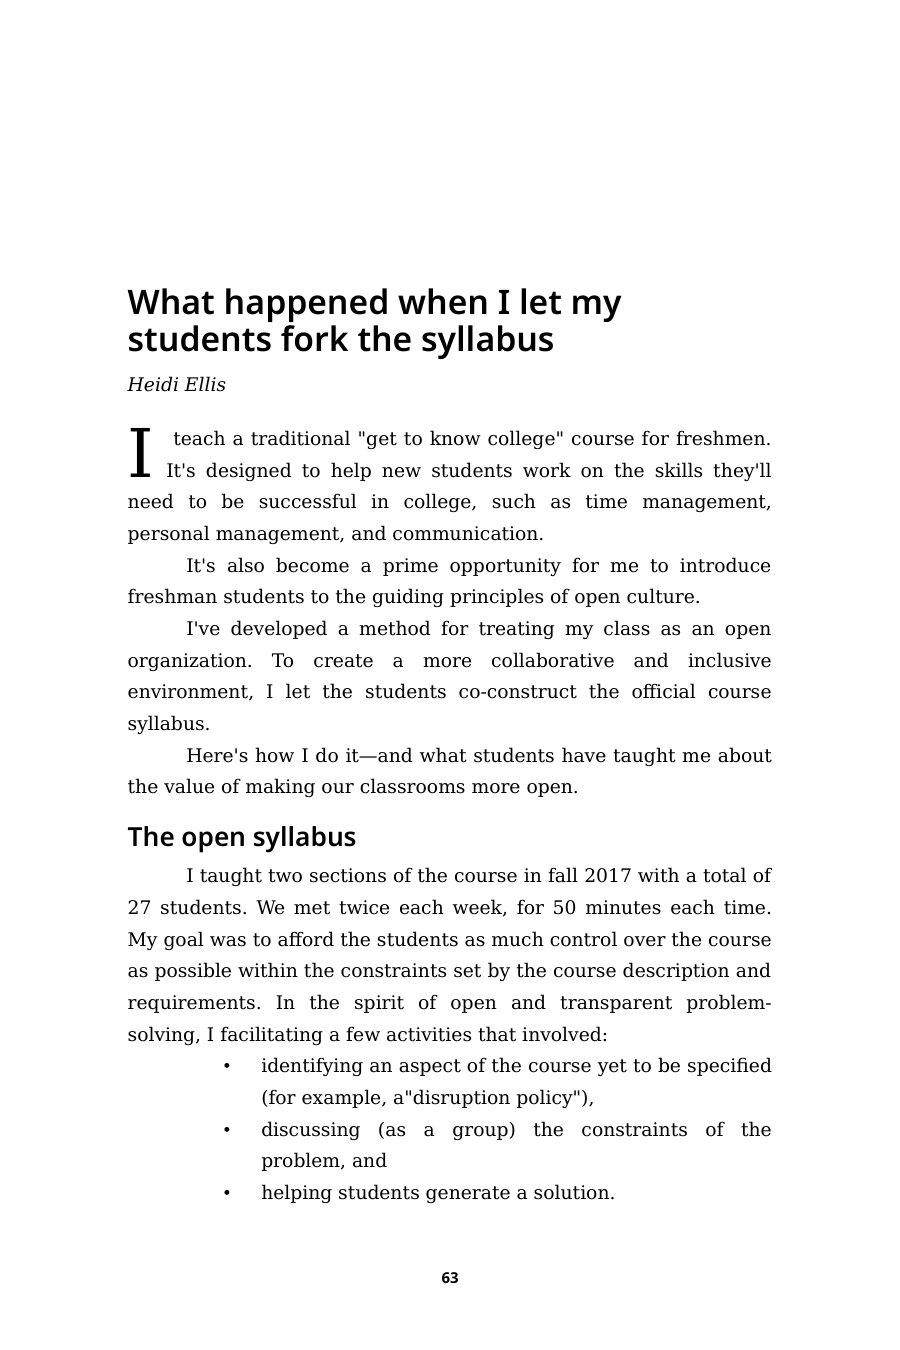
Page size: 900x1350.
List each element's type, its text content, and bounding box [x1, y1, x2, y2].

list discussing (as a group) the constraints of the problem, and [223, 1119, 772, 1172]
text I teach a traditional "get to know college" course for freshmen. It's designed to help new students work on the skills they'll need to be successful in college, such as time management, personal management, and communication. [127, 428, 772, 545]
text Here's how I do it—and what students have taught me about the value of making our classrooms more open. [127, 745, 772, 798]
list helping students generate a solution. [223, 1182, 772, 1204]
text I've developed a method for treating my class as an open organization. To create a more collaborative and inclusive environment, I let the students co-construct the official course syllabus. [127, 618, 772, 735]
text I taught two sections of the course in fall 2017 with a total of 27 students. We met twice each week, for 50 minutes each time. My goal was to afford the students as much control over the course as possible within the constraints set by the course description and requirements. In the spirit of open and transparent problem-solving, I facilitating a few activities that involved: [127, 865, 772, 1046]
subtitle The open syllabus [127, 823, 772, 853]
list identifying an aspect of the course yet to be specified (for example, a"disruption policy"), [223, 1055, 772, 1109]
text Heidi Ellis [127, 374, 772, 396]
text It's also become a prime opportunity for me to introduce freshman students to the guiding principles of open culture. [127, 555, 772, 608]
subtitle What happened when I let my students fork the syllabus [127, 283, 772, 361]
